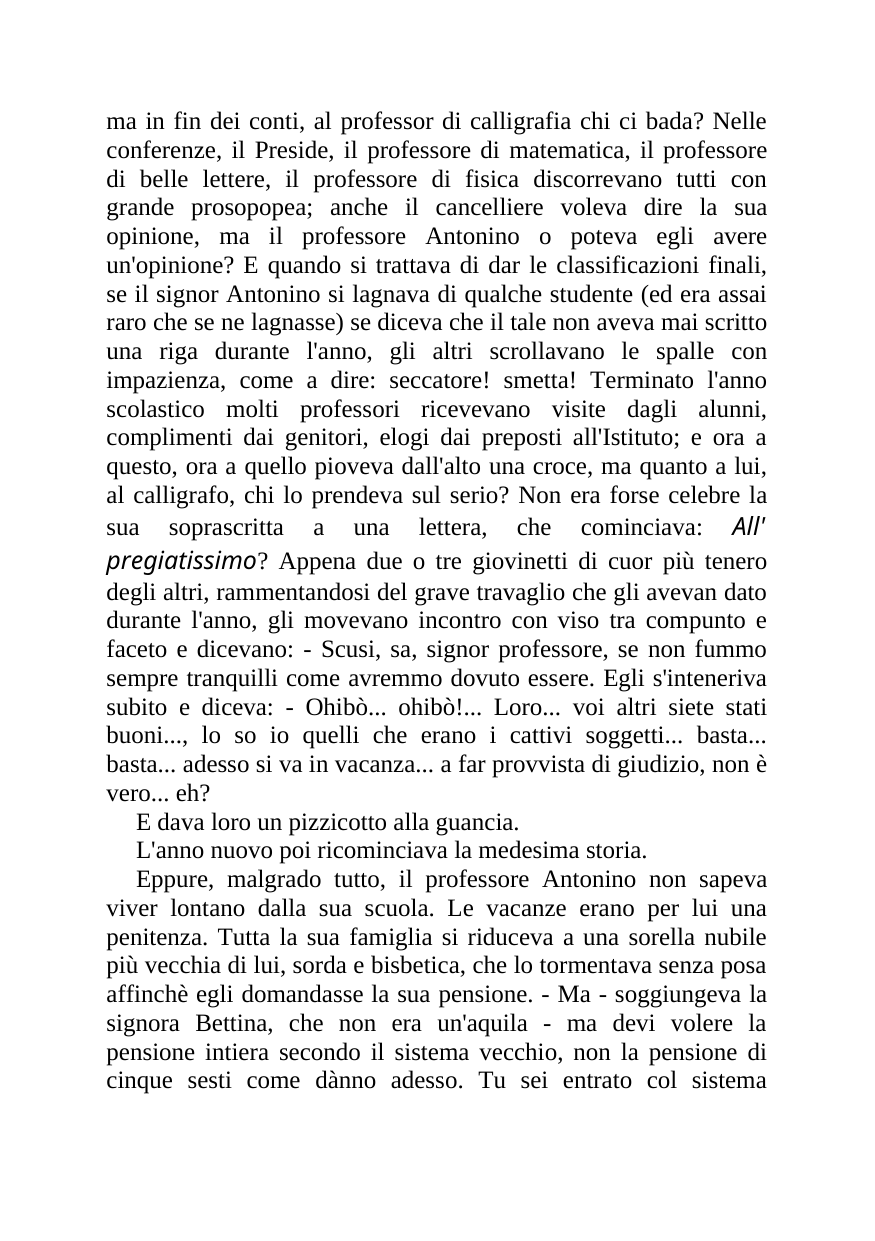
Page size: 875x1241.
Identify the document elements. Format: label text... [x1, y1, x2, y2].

text ma in fin dei conti, al professor di calligrafia chi ci bada? Nelle conferenze, il Preside, il professore di matematica, il professore di belle lettere, il professore di fisica discorrevano tutti con grande prosopopea; anche il cancelliere voleva dire la sua opinione, ma il professore Antonino o poteva egli avere un'opinione? E quando si trattava di dar le classificazioni finali, se il signor Antonino si lagnava di qualche studente (ed era assai raro che se ne lagnasse) se diceva che il tale non aveva mai scritto una riga durante l'anno, gli altri scrollavano le spalle con impazienza, come a dire: seccatore! smetta! Terminato l'anno scolastico molti professori ricevevano visite dagli alunni, complimenti dai genitori, elogi dai preposti all'Istituto; e ora a questo, ora a quello pioveva dall'alto una croce, ma quanto a lui, al calligrafo, chi lo prendeva sul serio? Non era forse celebre la sua soprascritta a una lettera, che cominciava: All' pregiatissimo? Appena due o tre giovinetti di cuor più tenero degli altri, rammentandosi del grave travaglio che gli avevan dato durante l'anno, gli movevano incontro con viso tra compunto e faceto e dicevano: - Scusi, sa, signor professore, se non fummo sempre tranquilli come avremmo dovuto essere. Egli s'inteneriva subito e diceva: - Ohibò... ohibò!... Loro... voi altri siete stati buoni..., lo so io quelli che erano i cattivi soggetti... basta... basta... adesso si va in vacanza... a far provvista di giudizio, non è vero... eh? [106, 106, 768, 807]
text Eppure, malgrado tutto, il professore Antonino non sapeva viver lontano dalla sua scuola. Le vacanze erano per lui una penitenza. Tutta la sua famiglia si riduceva a una sorella nubile più vecchia di lui, sorda e bisbetica, che lo tormentava senza posa affinchè egli domandasse la sua pensione. - Ma - soggiungeva la signora Bettina, che non era un'aquila - ma devi volere la pensione intiera secondo il sistema vecchio, non la pensione di cinque sesti come dànno adesso. Tu sei entrato col sistema [106, 864, 768, 1094]
text E dava loro un pizzicotto alla guancia. [106, 807, 768, 836]
text L'anno nuovo poi ricominciava la medesima storia. [106, 836, 768, 864]
